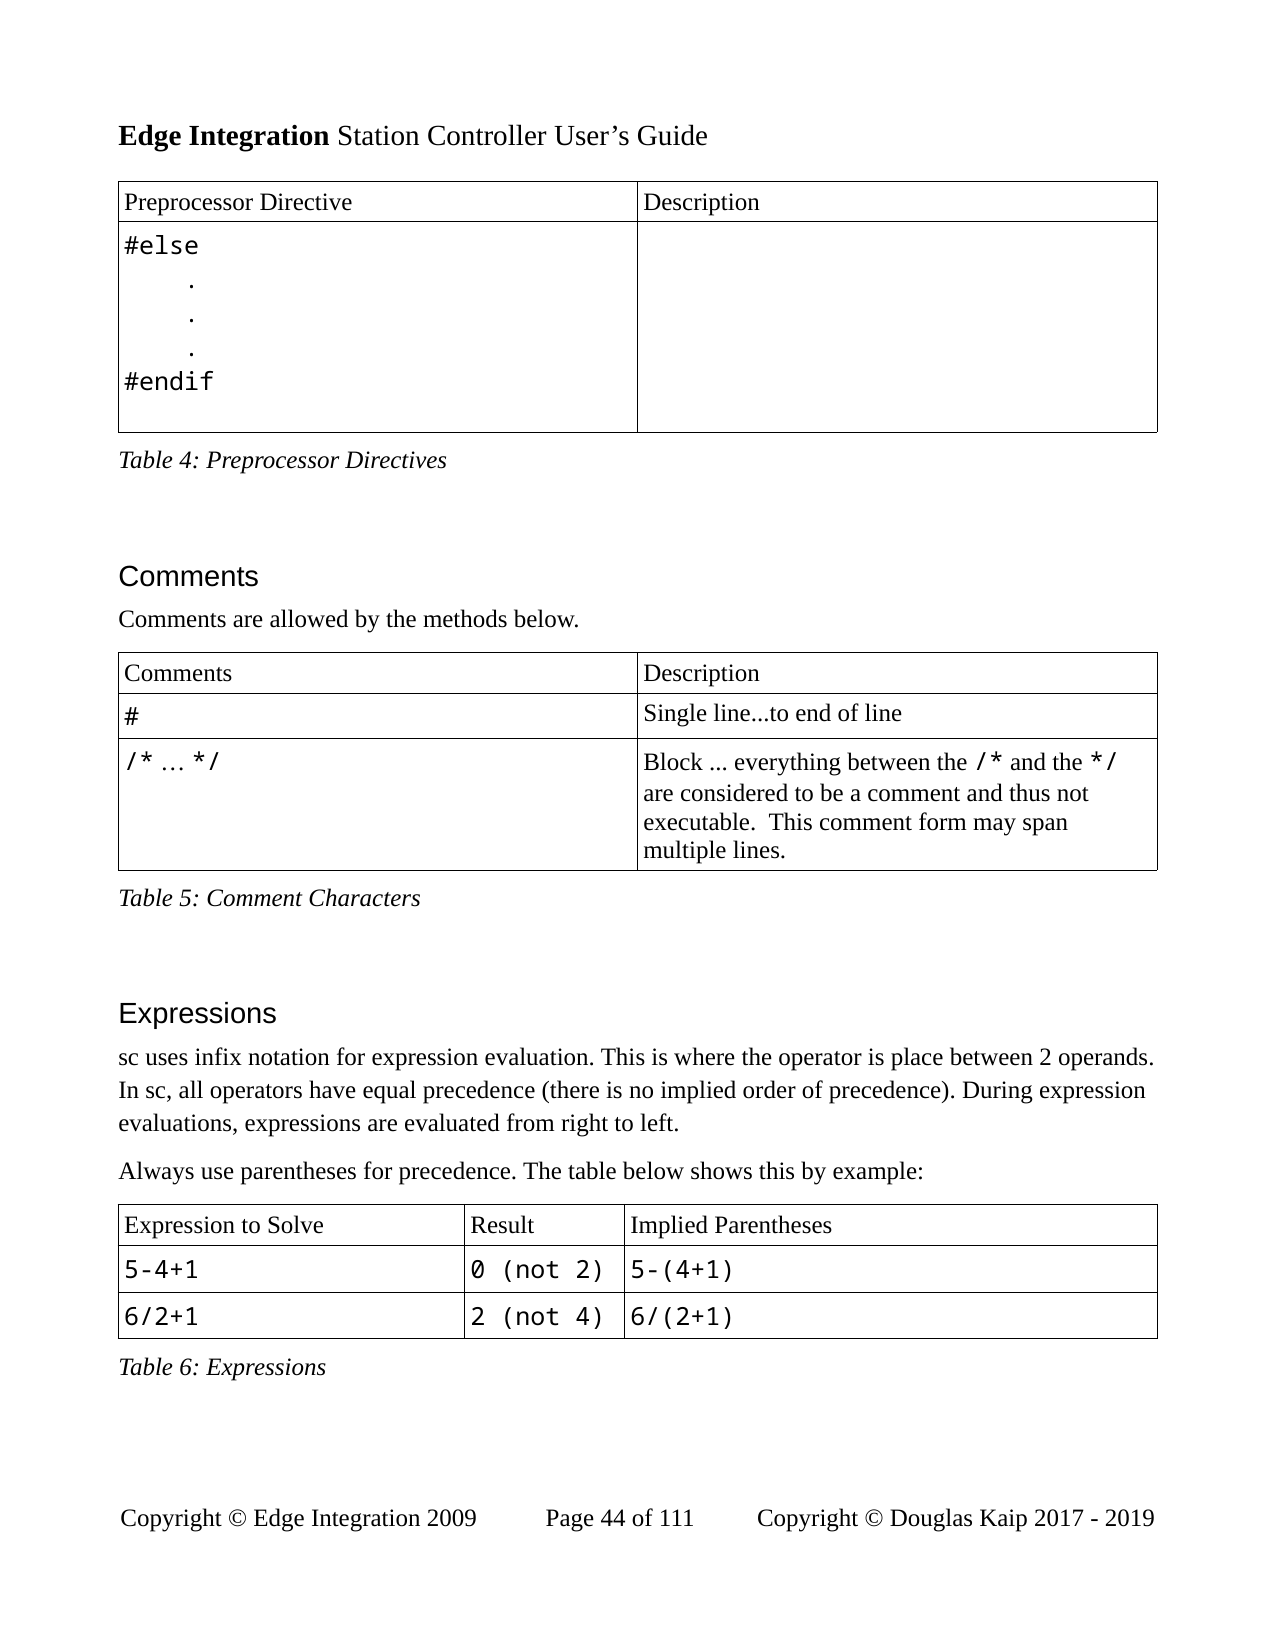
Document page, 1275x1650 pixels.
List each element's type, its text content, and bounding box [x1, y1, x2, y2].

table_cell 5-(4+1) [625, 1246, 1157, 1292]
table_header Description [638, 182, 1157, 221]
text sc uses infix notation for expression evaluation. This is where the operator is place between 2 operands. In sc, all operators have equal precedence (there is no implied order of precedence). During expression evaluations, expressions are evaluated from right to left. [118, 1042, 1157, 1137]
table_cell 2 (not 4) [465, 1293, 624, 1338]
table_cell # [119, 694, 637, 738]
subtitle Comments [118, 558, 1157, 592]
table_header Expression to Solve [119, 1205, 464, 1245]
subtitle Expressions [118, 996, 1157, 1030]
text Table 4: Preprocessor Directives [118, 445, 1157, 473]
table_header Comments [119, 653, 637, 692]
text Comments are allowed by the methods below. [118, 604, 1157, 633]
table_cell [638, 222, 1157, 432]
text Table 5: Comment Characters [118, 883, 1157, 911]
text Always use parentheses for precedence. The table below shows this by example: [118, 1156, 1157, 1185]
table_header Result [465, 1205, 624, 1245]
table_header Implied Parentheses [625, 1205, 1157, 1245]
table_cell Block ... everything between the /* and the */ are considered to be a comment and thus not executable. This comment form may span multiple lines. [638, 739, 1157, 870]
table_cell Single line...to end of line [638, 694, 1157, 738]
table_cell #else . . . #endif [119, 222, 637, 432]
table_cell 0 (not 2) [465, 1246, 624, 1292]
table_header Preprocessor Directive [119, 182, 637, 221]
text Table 6: Expressions [118, 1352, 1157, 1380]
table_header Description [638, 653, 1157, 692]
table_cell /* … */ [119, 739, 637, 870]
table_cell 5-4+1 [119, 1246, 464, 1292]
table_cell 6/2+1 [119, 1293, 464, 1338]
table_cell 6/(2+1) [625, 1293, 1157, 1338]
